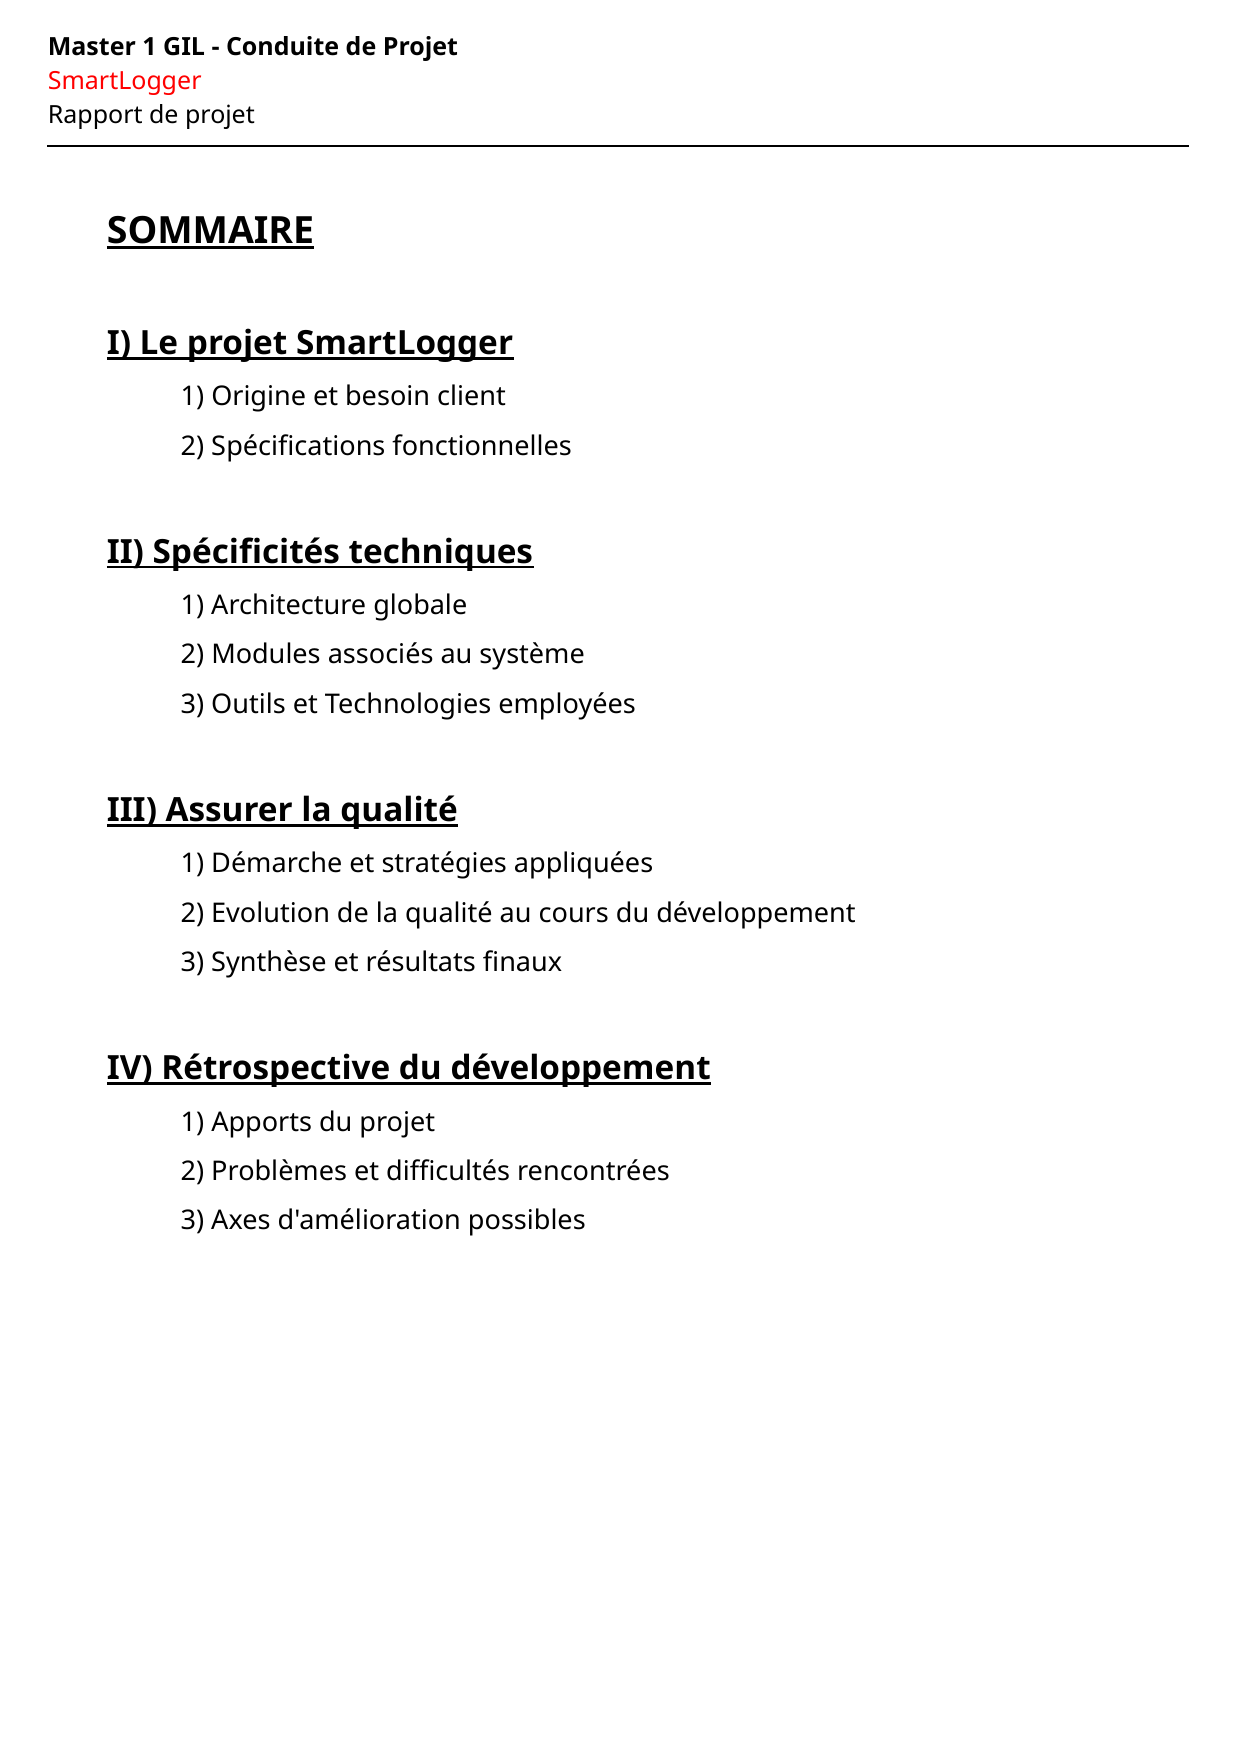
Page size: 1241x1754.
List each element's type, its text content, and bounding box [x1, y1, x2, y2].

text 3) Axes d'amélioration possibles [107, 1201, 1140, 1238]
text 1) Origine et besoin client [107, 377, 1140, 414]
text SOMMAIRE [107, 203, 1140, 254]
text 2) Problèmes et difficultés rencontrées [107, 1151, 1140, 1188]
text 1) Architecture globale [107, 586, 1140, 622]
text II) Spécificités techniques [107, 528, 1140, 573]
text 1) Apports du projet [107, 1102, 1140, 1139]
text 2) Spécifications fonctionnelles [107, 426, 1140, 463]
text IV) Rétrospective du développement [107, 1044, 1140, 1089]
text 3) Outils et Technologies employées [107, 684, 1140, 721]
text I) Le projet SmartLogger [107, 319, 1140, 364]
text 3) Synthèse et résultats finaux [107, 943, 1140, 979]
text 2) Evolution de la qualité au cours du développement [107, 893, 1140, 930]
text 1) Démarche et stratégies appliquées [107, 844, 1140, 881]
text 2) Modules associés au système [107, 635, 1140, 672]
text III) Assurer la qualité [107, 786, 1140, 831]
